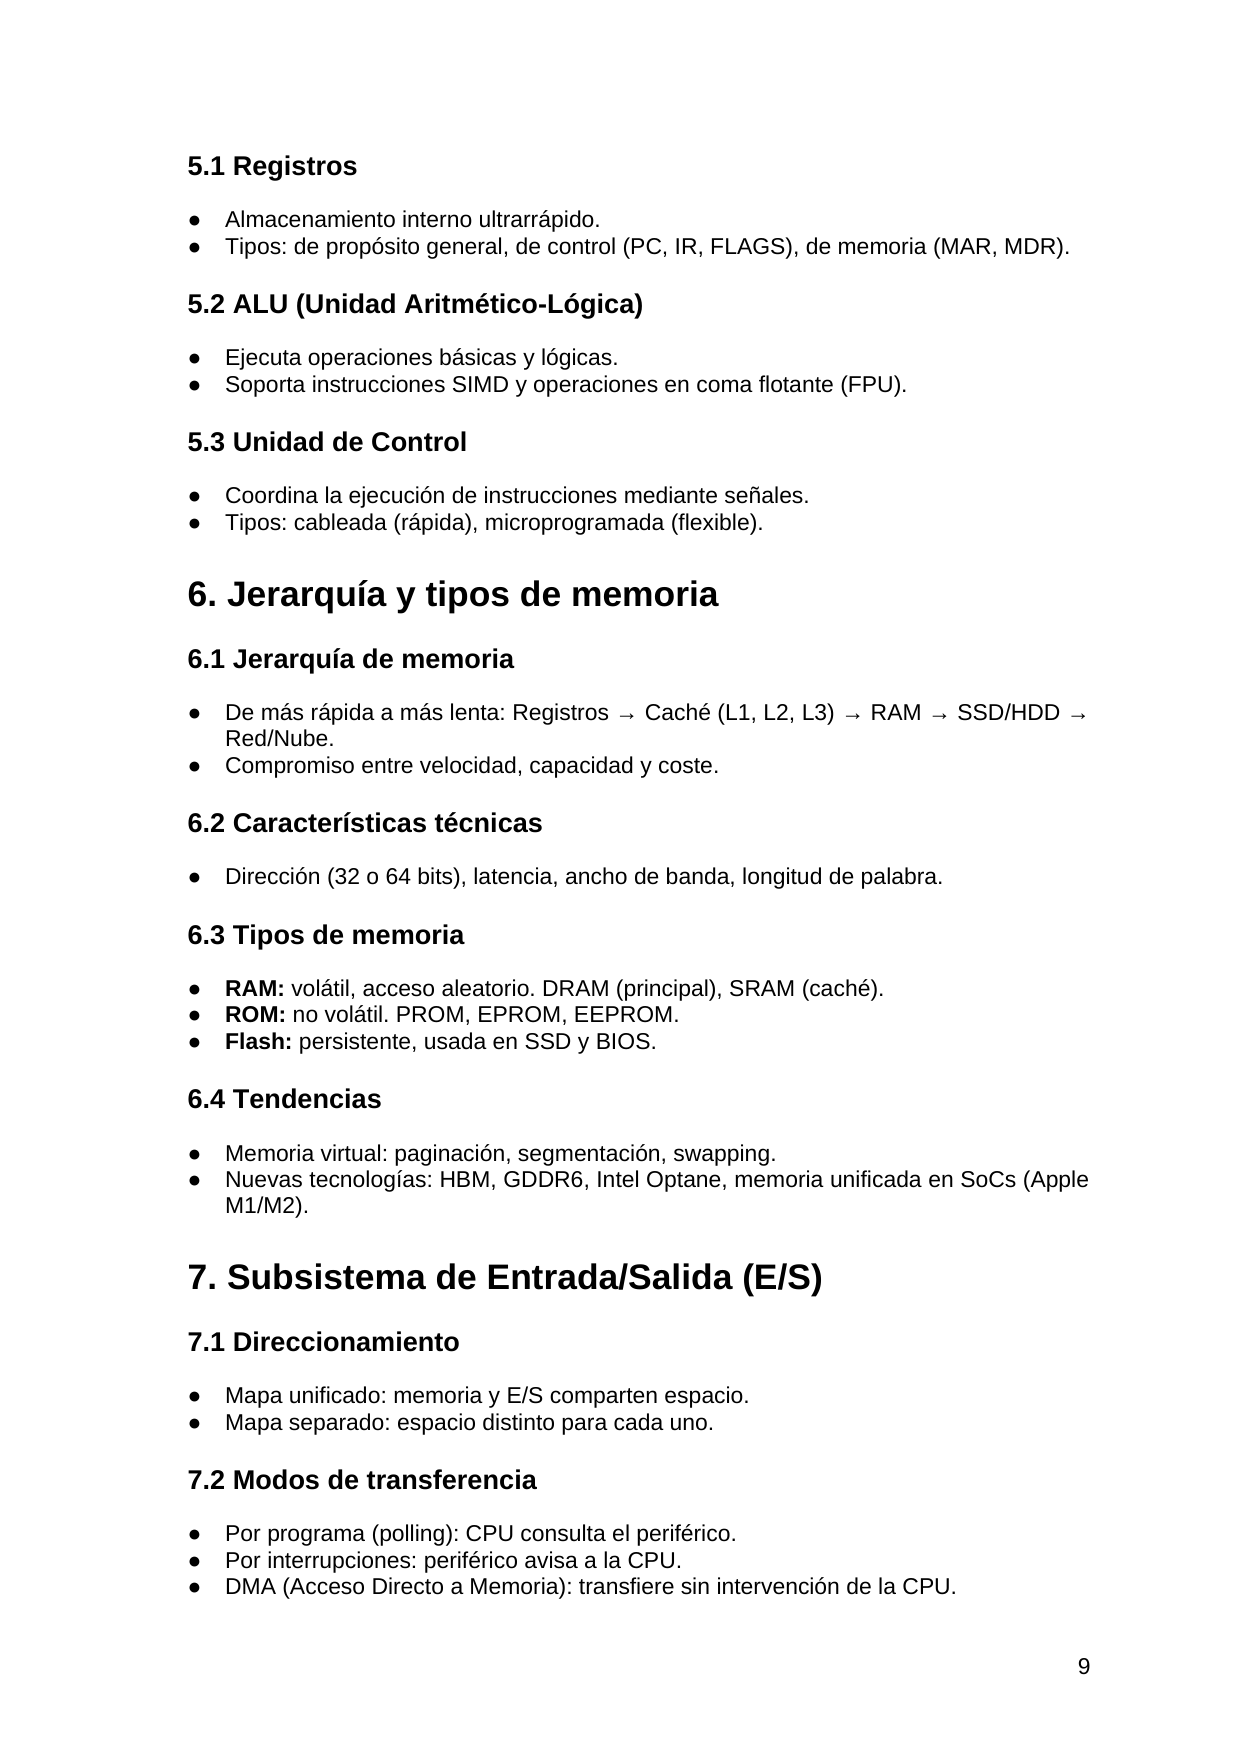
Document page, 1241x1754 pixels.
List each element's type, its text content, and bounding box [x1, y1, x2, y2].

list Almacenamiento interno ultrarrápido. [187, 206, 1090, 233]
list Por interrupciones: periférico avisa a la CPU. [187, 1547, 1090, 1573]
subtitle 7. Subsistema de Entrada/Salida (E/S) [187, 1256, 1090, 1297]
subtitle 6. Jerarquía y tipos de memoria [187, 573, 1090, 613]
list Coordina la ejecución de instrucciones mediante señales. [187, 482, 1090, 509]
subtitle 6.3 Tipos de memoria [187, 919, 1090, 950]
list Mapa separado: espacio distinto para cada uno. [187, 1409, 1090, 1435]
list Flash: persistente, usada en SSD y BIOS. [187, 1028, 1090, 1054]
list DMA (Acceso Directo a Memoria): transfiere sin intervención de la CPU. [187, 1573, 1090, 1599]
list RAM: volátil, acceso aleatorio. DRAM (principal), SRAM (caché). [187, 975, 1090, 1001]
list ROM: no volátil. PROM, EPROM, EEPROM. [187, 1001, 1090, 1028]
subtitle 6.4 Tendencias [187, 1083, 1090, 1114]
subtitle 6.1 Jerarquía de memoria [187, 643, 1090, 674]
subtitle 7.2 Modos de transferencia [187, 1464, 1090, 1495]
list Mapa unificado: memoria y E/S comparten espacio. [187, 1382, 1090, 1409]
list Nuevas tecnologías: HBM, GDDR6, Intel Optane, memoria unificada en SoCs (Apple M1/M2). [187, 1166, 1090, 1219]
list Por programa (polling): CPU consulta el periférico. [187, 1520, 1090, 1547]
list Soporta instrucciones SIMD y operaciones en coma flotante (FPU). [187, 371, 1090, 397]
subtitle 6.2 Características técnicas [187, 807, 1090, 838]
list Compromiso entre velocidad, capacidad y coste. [187, 752, 1090, 778]
subtitle 5.2 ALU (Unidad Aritmético-Lógica) [187, 288, 1090, 319]
list Ejecuta operaciones básicas y lógicas. [187, 344, 1090, 371]
list De más rápida a más lenta: Registros → Caché (L1, L2, L3) → RAM → SSD/HDD → Red/Nube. [187, 699, 1090, 752]
list Tipos: de propósito general, de control (PC, IR, FLAGS), de memoria (MAR, MDR). [187, 233, 1090, 259]
list Memoria virtual: paginación, segmentación, swapping. [187, 1139, 1090, 1166]
subtitle 5.1 Registros [187, 150, 1090, 181]
list Dirección (32 o 64 bits), latencia, ancho de banda, longitud de palabra. [187, 863, 1090, 890]
list Tipos: cableada (rápida), microprogramada (flexible). [187, 509, 1090, 535]
subtitle 7.1 Direccionamiento [187, 1326, 1090, 1357]
subtitle 5.3 Unidad de Control [187, 426, 1090, 457]
